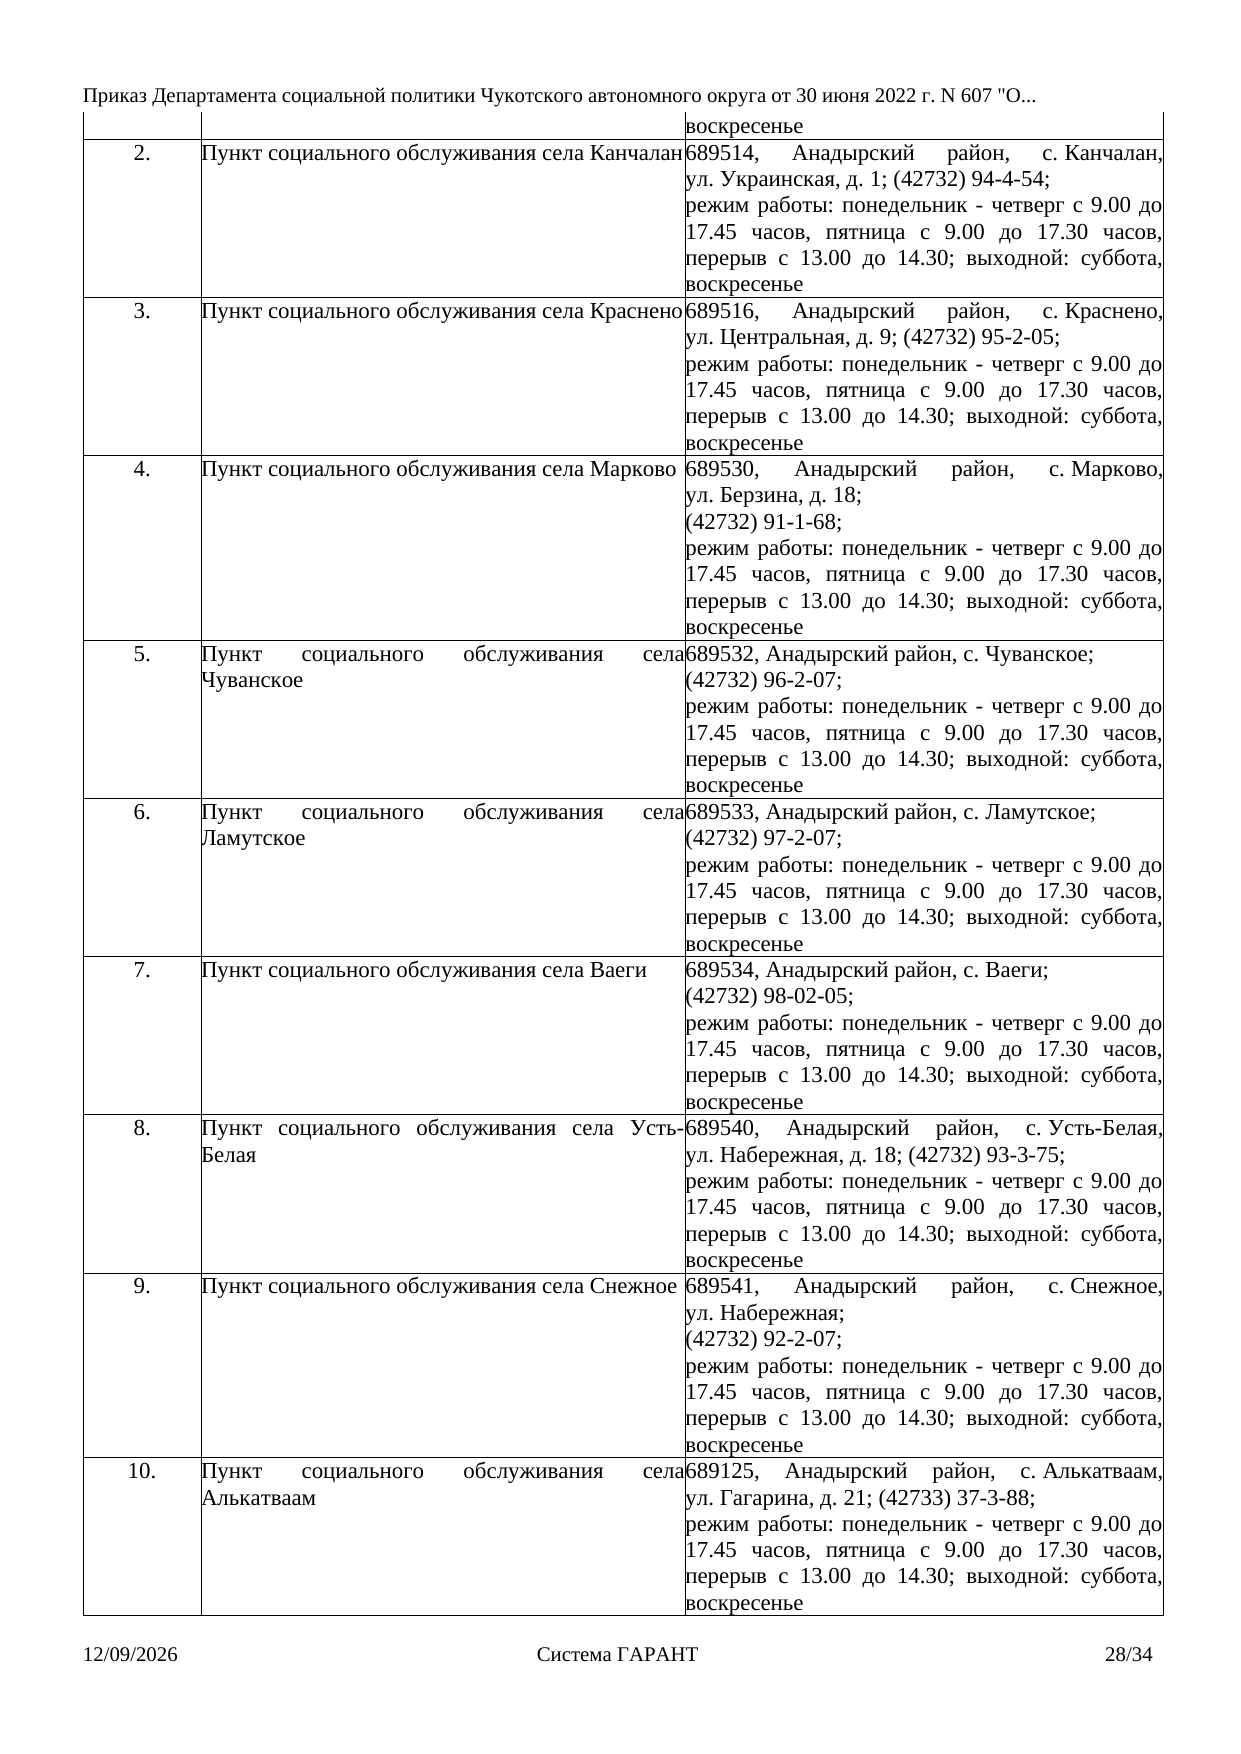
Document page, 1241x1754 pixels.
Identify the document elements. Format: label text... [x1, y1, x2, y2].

table_cell [84, 112, 201, 139]
table_cell Пункт социального обслуживания села Ламутское [202, 799, 685, 956]
table_cell 689534, Анадырский район, с. Ваеги; (42732) 98-02-05; режим работы: понедельник - четверг с 9.00 до 17.45 часов, пятница с 9.00 до 17.30 часов, перерыв с 13.00 до 14.30; выходной: суббота, воскресенье [686, 957, 1163, 1114]
table_cell 689532, Анадырский район, с. Чуванское; (42732) 96-2-07; режим работы: понедельник - четверг с 9.00 до 17.45 часов, пятница с 9.00 до 17.30 часов, перерыв с 13.00 до 14.30; выходной: суббота, воскресенье [686, 641, 1163, 798]
table_cell 689516, Анадырский район, с. Краснено, ул. Центральная, д. 9; (42732) 95-2-05; режим работы: понедельник - четверг с 9.00 до 17.45 часов, пятница с 9.00 до 17.30 часов, перерыв с 13.00 до 14.30; выходной: суббота, воскресенье [686, 298, 1163, 455]
table_cell 689125, Анадырский район, с. Алькатваам, ул. Гагарина, д. 21; (42733) 37-3-88; режим работы: понедельник - четверг с 9.00 до 17.45 часов, пятница с 9.00 до 17.30 часов, перерыв с 13.00 до 14.30; выходной: суббота, воскресенье [686, 1458, 1163, 1615]
table_cell 689530, Анадырский район, с. Марково, ул. Берзина, д. 18; (42732) 91-1-68; режим работы: понедельник - четверг с 9.00 до 17.45 часов, пятница с 9.00 до 17.30 часов, перерыв с 13.00 до 14.30; выходной: суббота, воскресенье [686, 456, 1163, 640]
table_cell 689533, Анадырский район, с. Ламутское; (42732) 97-2-07; режим работы: понедельник - четверг с 9.00 до 17.45 часов, пятница с 9.00 до 17.30 часов, перерыв с 13.00 до 14.30; выходной: суббота, воскресенье [686, 799, 1163, 956]
table_cell 4. [84, 456, 201, 640]
table_cell 10. [84, 1458, 201, 1615]
table_cell 5. [84, 641, 201, 798]
table_cell Пункт социального обслуживания села Алькатваам [202, 1458, 685, 1615]
table_cell воскресенье [686, 112, 1163, 139]
table_cell Пункт социального обслуживания села Краснено [202, 298, 685, 455]
table_cell Пункт социального обслуживания села Усть-Белая [202, 1115, 685, 1273]
table_cell [202, 112, 685, 139]
table_cell 3. [84, 298, 201, 455]
table_cell 8. [84, 1115, 201, 1273]
table_cell Пункт социального обслуживания села Чуванское [202, 641, 685, 798]
table_cell Пункт социального обслуживания села Ваеги [202, 957, 685, 1114]
table_cell 689541, Анадырский район, с. Снежное, ул. Набережная; (42732) 92-2-07; режим работы: понедельник - четверг с 9.00 до 17.45 часов, пятница с 9.00 до 17.30 часов, перерыв с 13.00 до 14.30; выходной: суббота, воскресенье [686, 1274, 1163, 1457]
table_cell 7. [84, 957, 201, 1114]
table_cell 689514, Анадырский район, с. Канчалан, ул. Украинская, д. 1; (42732) 94-4-54; режим работы: понедельник - четверг с 9.00 до 17.45 часов, пятница с 9.00 до 17.30 часов, перерыв с 13.00 до 14.30; выходной: суббота, воскресенье [686, 140, 1163, 297]
table_cell Пункт социального обслуживания села Снежное [202, 1274, 685, 1457]
table_cell 689540, Анадырский район, с. Усть-Белая, ул. Набережная, д. 18; (42732) 93-3-75; режим работы: понедельник - четверг с 9.00 до 17.45 часов, пятница с 9.00 до 17.30 часов, перерыв с 13.00 до 14.30; выходной: суббота, воскресенье [686, 1115, 1163, 1273]
table_cell Пункт социального обслуживания села Марково [202, 456, 685, 640]
table_cell 2. [84, 140, 201, 297]
table_cell 6. [84, 799, 201, 956]
table_cell 9. [84, 1274, 201, 1457]
table_cell Пункт социального обслуживания села Канчалан [202, 140, 685, 297]
